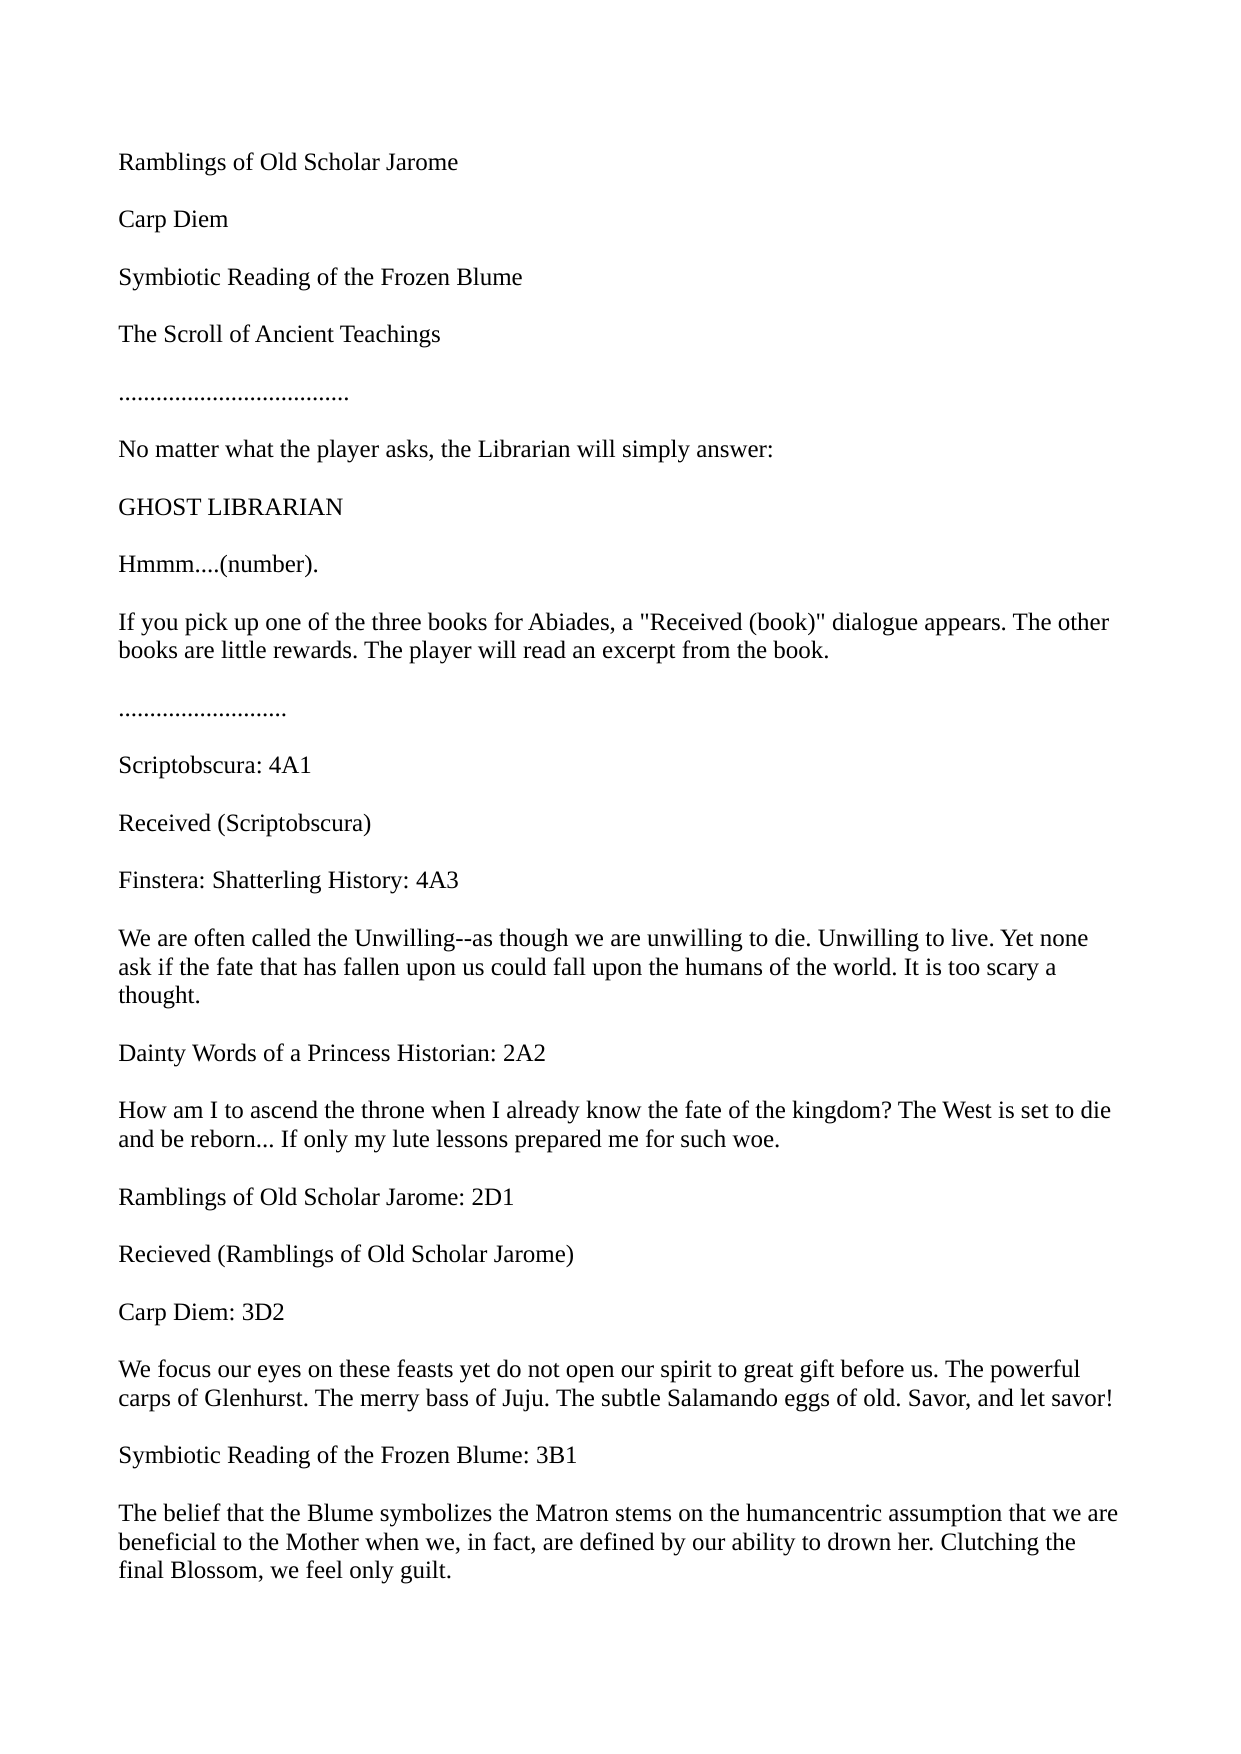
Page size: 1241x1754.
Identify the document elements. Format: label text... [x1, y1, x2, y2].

text Finstera: Shatterling History: 4A3 [118, 866, 1122, 894]
text We are often called the Unwilling--as though we are unwilling to die. Unwilling to live. Yet none ask if the fate that has fallen upon us could fall upon the humans of the world. It is too scary a thought. [118, 923, 1122, 1009]
text No matter what the player asks, the Librarian will simply answer: [118, 434, 1122, 463]
text GHOST LIBRARIAN [118, 492, 1122, 521]
text If you pick up one of the three books for Abiades, a "Received (book)" dialogue appears. The other books are little rewards. The player will read an excerpt from the book. [118, 607, 1122, 664]
text Carp Diem [118, 204, 1122, 233]
text ........................... [118, 693, 1122, 722]
text Ramblings of Old Scholar Jarome: 2D1 [118, 1182, 1122, 1211]
text Received (Scriptobscura) [118, 808, 1122, 837]
text How am I to ascend the throne when I already know the fate of the kingdom? The West is set to die and be reborn... If only my lute lessons prepared me for such woe. [118, 1096, 1122, 1153]
text Recieved (Ramblings of Old Scholar Jarome) [118, 1239, 1122, 1268]
text Hmmm....(number). [118, 549, 1122, 578]
text Symbiotic Reading of the Frozen Blume [118, 262, 1122, 291]
text We focus our eyes on these feasts yet do not open our spirit to great gift before us. The powerful carps of Glenhurst. The merry bass of Juju. The subtle Salamando eggs of old. Savor, and let savor! [118, 1354, 1122, 1412]
text ..................................... [118, 377, 1122, 406]
text Scriptobscura: 4A1 [118, 751, 1122, 779]
text The Scroll of Ancient Teachings [118, 319, 1122, 348]
text Symbiotic Reading of the Frozen Blume: 3B1 [118, 1441, 1122, 1469]
text Dainty Words of a Princess Historian: 2A2 [118, 1038, 1122, 1067]
text Carp Diem: 3D2 [118, 1297, 1122, 1326]
text The belief that the Blume symbolizes the Matron stems on the humancentric assumption that we are beneficial to the Mother when we, in fact, are defined by our ability to drown her. Clutching the final Blossom, we feel only guilt. [118, 1498, 1122, 1584]
text Ramblings of Old Scholar Jarome [118, 147, 1122, 176]
